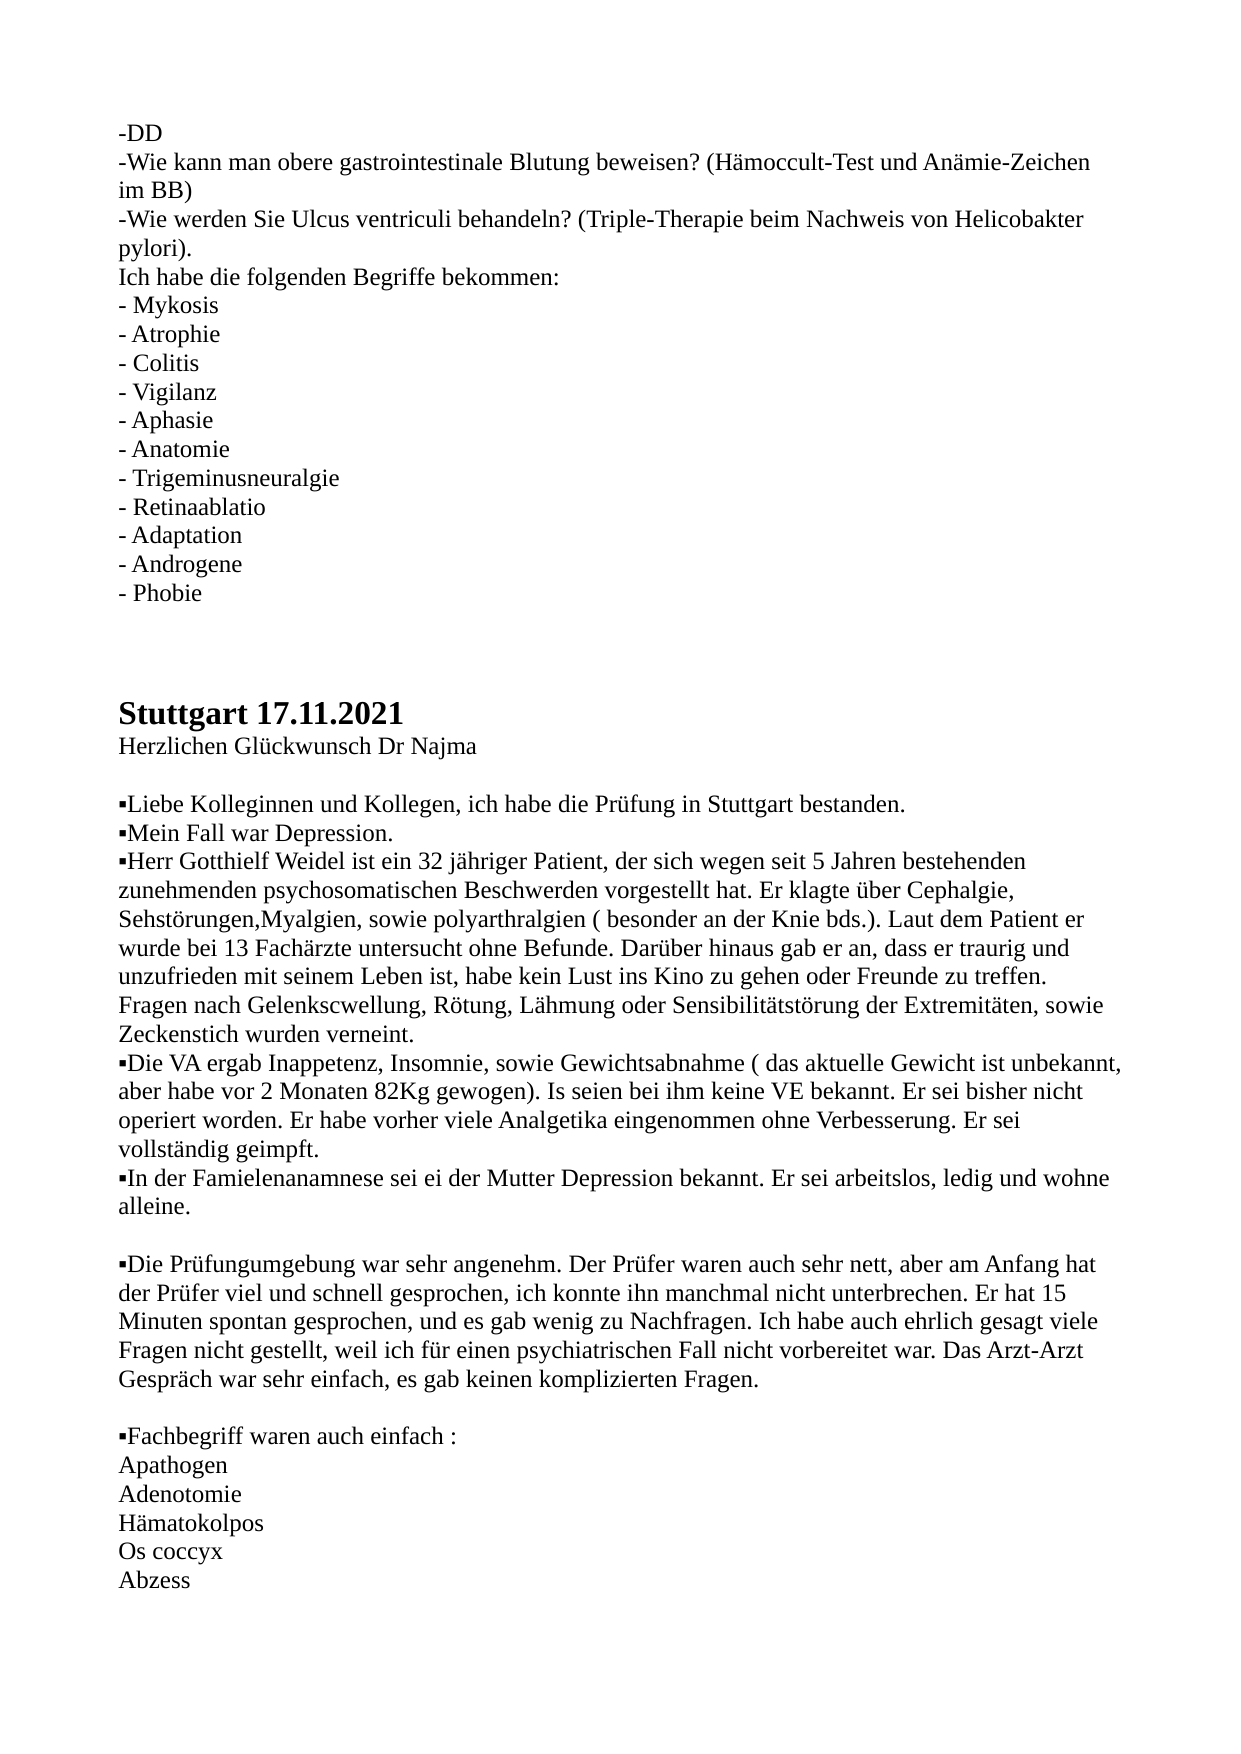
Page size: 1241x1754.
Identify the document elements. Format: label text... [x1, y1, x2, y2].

text - Mykosis [118, 291, 1122, 319]
text - Retinaablatio [118, 492, 1122, 521]
text - Colitis [118, 348, 1122, 377]
text Ich habe die folgenden Begriffe bekommen: [118, 262, 1122, 291]
text ▪️Die VA ergab Inappetenz, Insomnie, sowie Gewichtsabnahme ( das aktuelle Gewicht ist unbekannt, aber habe vor 2 Monaten 82Kg gewogen). Is seien bei ihm keine VE bekannt. Er sei bisher nicht operiert worden. Er habe vorher viele Analgetika eingenommen ohne Verbesserung. Er sei vollständig geimpft. [118, 1048, 1122, 1163]
text - Aphasie [118, 406, 1122, 434]
text Hämatokolpos [118, 1508, 1122, 1536]
text Herzlichen Glückwunsch Dr Najma [118, 731, 1122, 760]
text - Vigilanz [118, 377, 1122, 406]
text ▪️Liebe Kolleginnen und Kollegen, ich habe die Prüfung in Stuttgart bestanden. [118, 789, 1122, 818]
text ▪️Mein Fall war Depression. [118, 818, 1122, 846]
text -Wie werden Sie Ulcus ventriculi behandeln? (Triple-Therapie beim Nachweis von Helicobakter pylori). [118, 204, 1122, 262]
text Stuttgart 17.11.2021 [118, 693, 1122, 731]
text Abzess [118, 1565, 1122, 1594]
text Os coccyx [118, 1536, 1122, 1565]
text ▪️Herr Gotthielf Weidel ist ein 32 jähriger Patient, der sich wegen seit 5 Jahren bestehenden zunehmenden psychosomatischen Beschwerden vorgestellt hat. Er klagte über Cephalgie, Sehstörungen,Myalgien, sowie polyarthralgien ( besonder an der Knie bds.). Laut dem Patient er wurde bei 13 Fachärzte untersucht ohne Befunde. Darüber hinaus gab er an, dass er traurig und unzufrieden mit seinem Leben ist, habe kein Lust ins Kino zu gehen oder Freunde zu treffen. [118, 846, 1122, 990]
text - Anatomie [118, 434, 1122, 463]
text Adenotomie [118, 1479, 1122, 1508]
text - Phobie [118, 578, 1122, 607]
text Apathogen [118, 1450, 1122, 1479]
text ▪️Fachbegriff waren auch einfach : [118, 1421, 1122, 1450]
text -Wie kann man obere gastrointestinale Blutung beweisen? (Hämoccult-Test und Anämie-Zeichen im BB) [118, 147, 1122, 204]
text - Atrophie [118, 319, 1122, 348]
text Fragen nach Gelenkscwellung, Rötung, Lähmung oder Sensibilitätstörung der Extremitäten, sowie Zeckenstich wurden verneint. [118, 990, 1122, 1048]
text ▪️In der Famielenanamnese sei ei der Mutter Depression bekannt. Er sei arbeitslos, ledig und wohne alleine. [118, 1163, 1122, 1220]
text ▪️Die Prüfungumgebung war sehr angenehm. Der Prüfer waren auch sehr nett, aber am Anfang hat der Prüfer viel und schnell gesprochen, ich konnte ihn manchmal nicht unterbrechen. Er hat 15 Minuten spontan gesprochen, und es gab wenig zu Nachfragen. Ich habe auch ehrlich gesagt viele Fragen nicht gestellt, weil ich für einen psychiatrischen Fall nicht vorbereitet war. Das Arzt-Arzt Gespräch war sehr einfach, es gab keinen komplizierten Fragen. [118, 1249, 1122, 1393]
text - Androgene [118, 549, 1122, 578]
text - Adaptation [118, 521, 1122, 549]
text -DD [118, 118, 1122, 147]
text - Trigeminusneuralgie [118, 463, 1122, 492]
